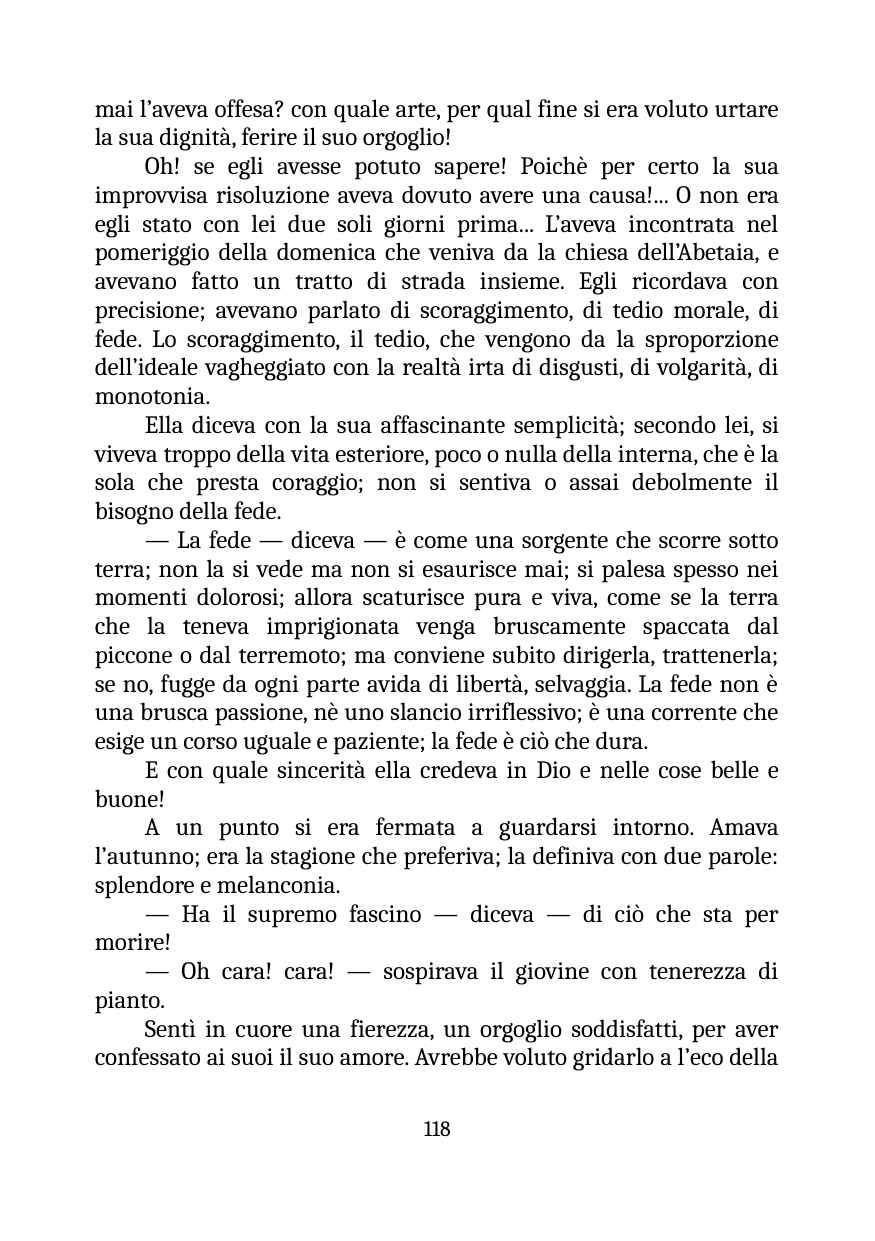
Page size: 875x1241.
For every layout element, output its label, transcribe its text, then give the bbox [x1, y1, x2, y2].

text Ella diceva con la sua affascinante semplicità; secondo lei, si viveva troppo della vita esteriore, poco o nulla della interna, che è la sola che presta coraggio; non si sentiva o assai debolmente il bisogno della fede. [94, 411, 779, 526]
text Sentì in cuore una fierezza, un orgoglio soddisfatti, per aver confessato ai suoi il suo amore. Avrebbe voluto gridarlo a l’eco della [94, 1014, 779, 1072]
text — La fede — diceva — è come una sorgente che scorre sotto terra; non la si vede ma non si esaurisce mai; si palesa spesso nei momenti dolorosi; allora scaturisce pura e viva, come se la terra che la teneva imprigionata venga bruscamente spaccata dal piccone o dal terremoto; ma conviene subito dirigerla, trattenerla; se no, fugge da ogni parte avida di libertà, selvaggia. La fede non è una brusca passione, nè uno slancio irriflessivo; è una corrente che esige un corso uguale e paziente; la fede è ciò che dura. [94, 526, 779, 756]
text mai l’aveva offesa? con quale arte, per qual fine si era voluto urtare la sua dignità, ferire il suo orgoglio! [94, 94, 779, 152]
text E con quale sincerità ella credeva in Dio e nelle cose belle e buone! [94, 756, 779, 813]
text — Ha il supremo fascino — diceva — di ciò che sta per morire! [94, 899, 779, 957]
text A un punto si era fermata a guardarsi intorno. Amava l’autunno; era la stagione che preferiva; la definiva con due parole: splendore e melanconia. [94, 813, 779, 899]
text — Oh cara! cara! — sospirava il giovine con tenerezza di pianto. [94, 957, 779, 1014]
text Oh! se egli avesse potuto sapere! Poichè per certo la sua improvvisa risoluzione aveva dovuto avere una causa!... O non era egli stato con lei due soli giorni prima... L’aveva incontrata nel pomeriggio della domenica che veniva da la chiesa dell’Abetaia, e avevano fatto un tratto di strada insieme. Egli ricordava con precisione; avevano parlato di scoraggimento, di tedio morale, di fede. Lo scoraggimento, il tedio, che vengono da la sproporzione dell’ideale vagheggiato con la realtà irta di disgusti, di volgarità, di monotonia. [94, 152, 779, 411]
